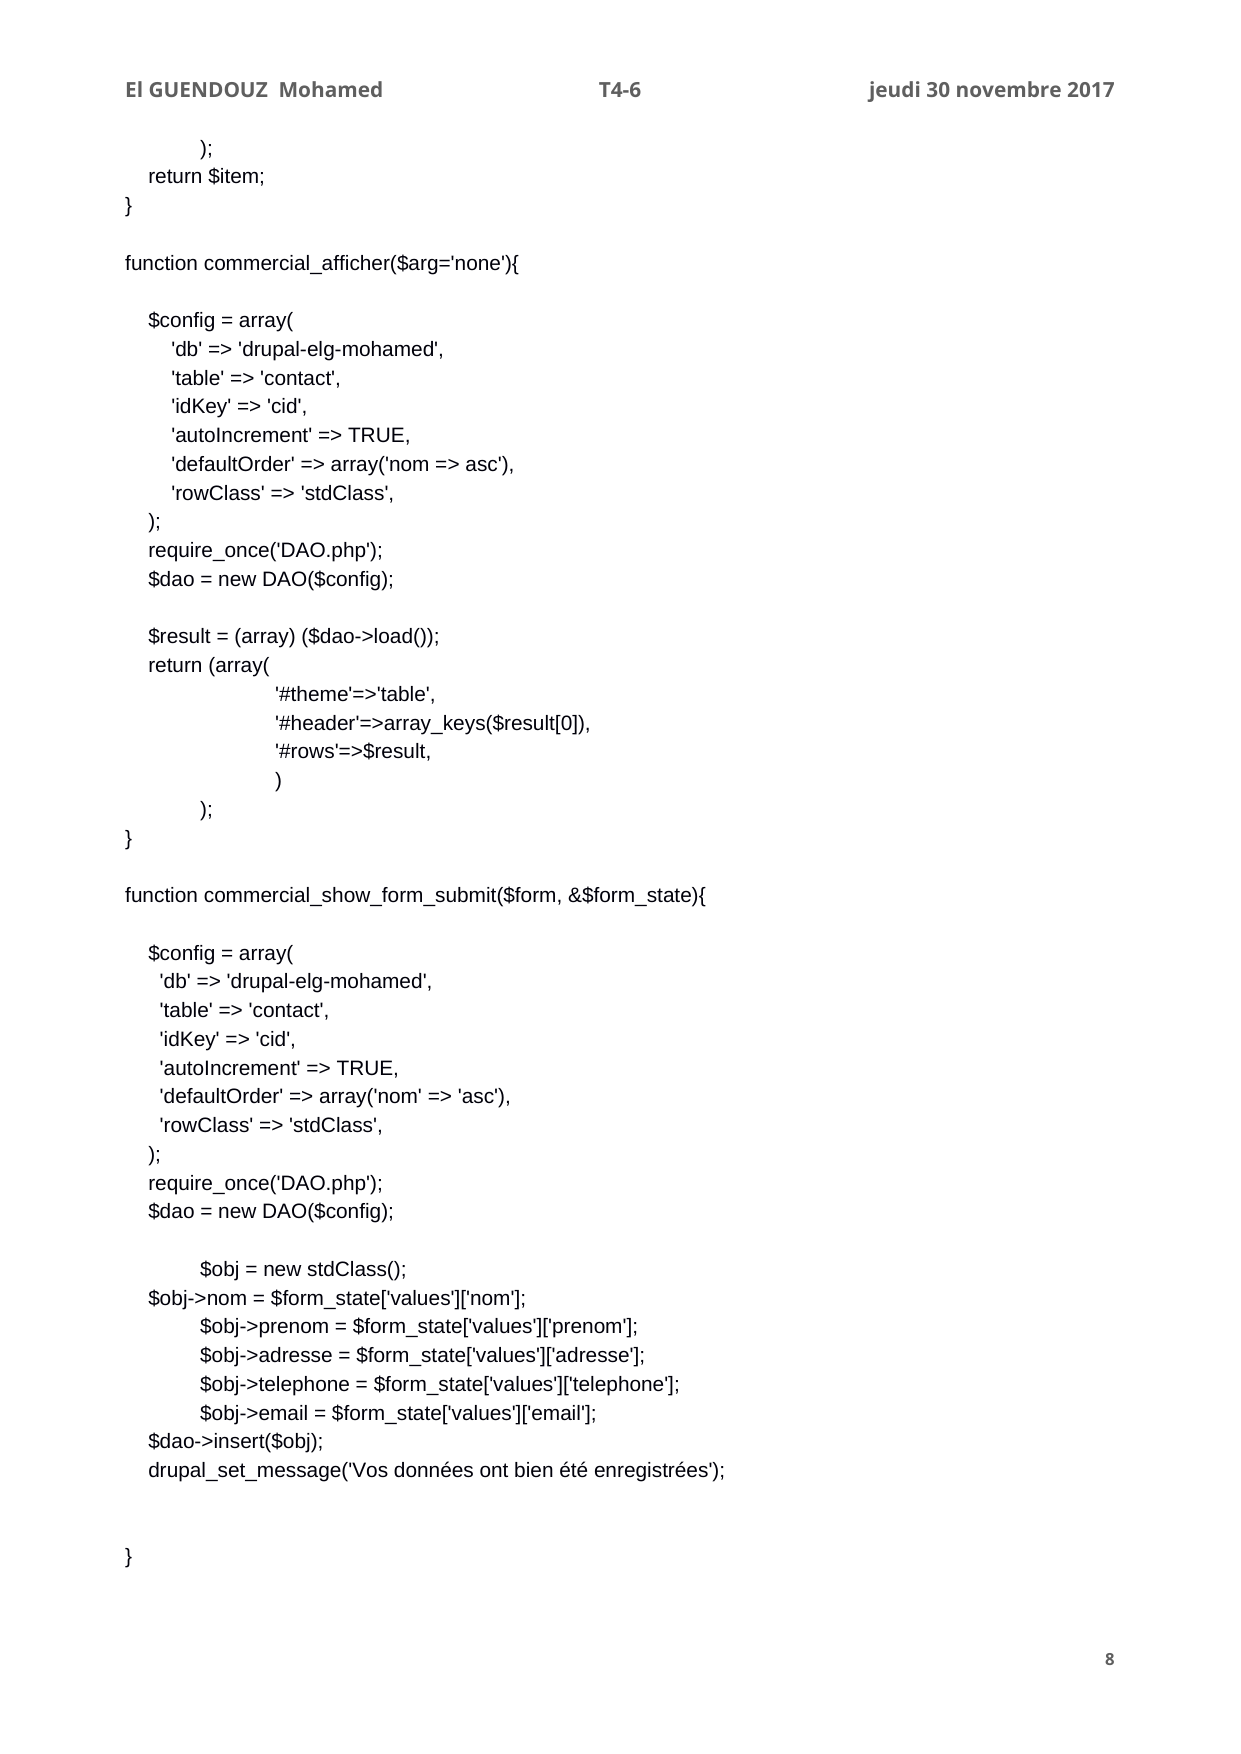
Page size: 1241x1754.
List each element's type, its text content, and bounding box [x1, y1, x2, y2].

text ); return $item; } function commercial_afficher($arg='none'){ $config = array( 'db' => 'drupal-elg-mohamed', 'table' => 'contact', 'idKey' => 'cid', 'autoIncrement' => TRUE, 'defaultOrder' => array('nom => asc'), 'rowClass' => 'stdClass', ); require_once('DAO.php'); $dao = new DAO($config); $result = (array) ($dao->load()); return (array( '#theme'=>'table', '#header'=>array_keys($result[0]), '#rows'=>$result, ) ); } function commercial_show_form_submit($form, &$form_state){ $config = array( 'db' => 'drupal-elg-mohamed', 'table' => 'contact', 'idKey' => 'cid', 'autoIncrement' => TRUE, 'defaultOrder' => array('nom' => 'asc'), 'rowClass' => 'stdClass', ); require_once('DAO.php'); $dao = new DAO($config); $obj = new stdClass(); $obj->nom = $form_state['values']['nom']; $obj->prenom = $form_state['values']['prenom']; $obj->adresse = $form_state['values']['adresse']; $obj->telephone = $form_state['values']['telephone']; $obj->email = $form_state['values']['email']; $dao->insert($obj); drupal_set_message('Vos données ont bien été enregistrées'); } [125, 135, 1115, 1597]
